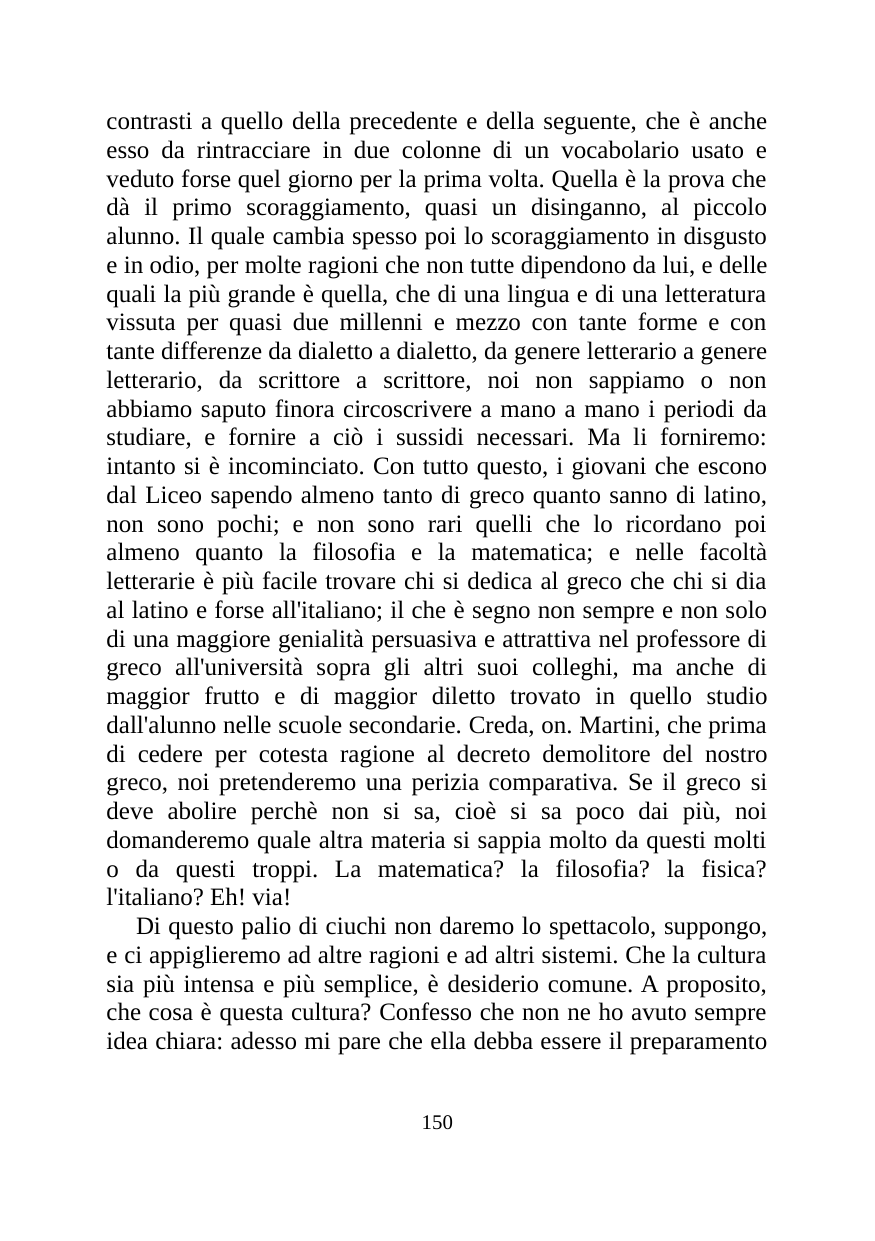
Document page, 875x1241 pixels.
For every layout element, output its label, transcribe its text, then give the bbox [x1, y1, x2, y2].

text contrasti a quello della precedente e della seguente, che è anche esso da rintracciare in due colonne di un vocabolario usato e veduto forse quel giorno per la prima volta. Quella è la prova che dà il primo scoraggiamento, quasi un disinganno, al piccolo alunno. Il quale cambia spesso poi lo scoraggiamento in disgusto e in odio, per molte ragioni che non tutte dipendono da lui, e delle quali la più grande è quella, che di una lingua e di una letteratura vissuta per quasi due millenni e mezzo con tante forme e con tante differenze da dialetto a dialetto, da genere letterario a genere letterario, da scrittore a scrittore, noi non sappiamo o non abbiamo saputo finora circoscrivere a mano a mano i periodi da studiare, e fornire a ciò i sussidi necessari. Ma li forniremo: intanto si è incominciato. Con tutto questo, i giovani che escono dal Liceo sapendo almeno tanto di greco quanto sanno di latino, non sono pochi; e non sono rari quelli che lo ricordano poi almeno quanto la filosofia e la matematica; e nelle facoltà letterarie è più facile trovare chi si dedica al greco che chi si dia al latino e forse all'italiano; il che è segno non sempre e non solo di una maggiore genialità persuasiva e attrattiva nel professore di greco all'università sopra gli altri suoi colleghi, ma anche di maggior frutto e di maggior diletto trovato in quello studio dall'alunno nelle scuole secondarie. Creda, on. Martini, che prima di cedere per cotesta ragione al decreto demolitore del nostro greco, noi pretenderemo una perizia comparativa. Se il greco si deve abolire perchè non si sa, cioè si sa poco dai più, noi domanderemo quale altra materia si sappia molto da questi molti o da questi troppi. La matematica? la filosofia? la fisica? l'italiano? Eh! via! [106, 106, 768, 911]
text Di questo palio di ciuchi non daremo lo spettacolo, suppongo, e ci appiglieremo ad altre ragioni e ad altri sistemi. Che la cultura sia più intensa e più semplice, è desiderio comune. A proposito, che cosa è questa cultura? Confesso che non ne ho avuto sempre idea chiara: adesso mi pare che ella debba essere il preparamento [106, 911, 768, 1055]
